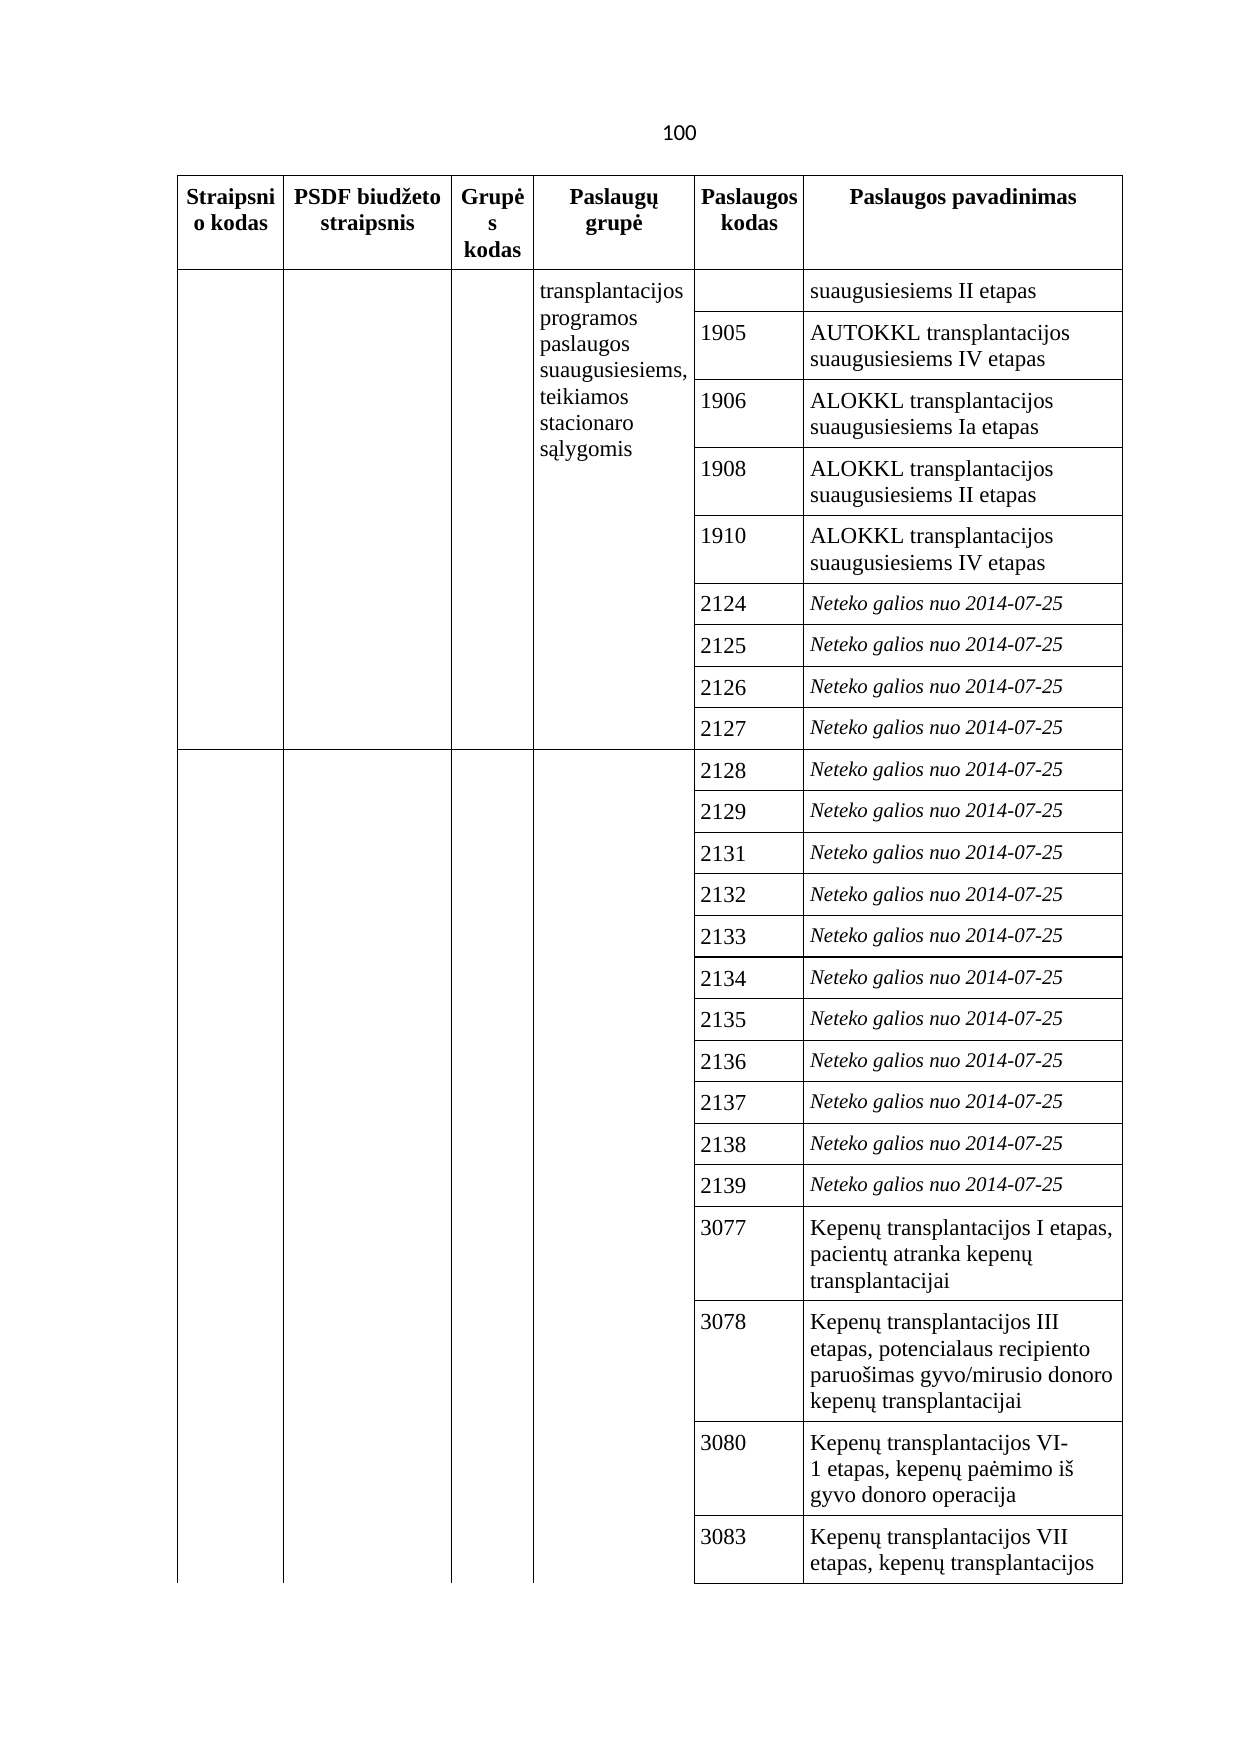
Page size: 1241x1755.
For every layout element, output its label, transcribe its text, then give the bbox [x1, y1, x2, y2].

table_cell [178, 1081, 283, 1123]
table_cell Kepenų transplantacijos VII etapas, kepenų transplantacijos [804, 1516, 1122, 1583]
table_cell [178, 750, 283, 790]
table_cell 2136 [695, 1041, 803, 1081]
table_cell Neteko galios nuo 2014-07-25 [804, 791, 1122, 832]
table_cell [178, 956, 283, 998]
table_cell [534, 998, 694, 1039]
table_cell [284, 707, 451, 749]
table_cell [452, 1081, 533, 1123]
table_cell [534, 1421, 694, 1515]
table_cell 3083 [695, 1516, 803, 1583]
table_cell [452, 707, 533, 749]
table_cell [284, 1421, 451, 1515]
table_cell [178, 915, 283, 956]
table_cell Neteko galios nuo 2014-07-25 [804, 708, 1122, 749]
table_cell [178, 624, 283, 666]
table_cell [178, 583, 283, 624]
table_cell 3077 [695, 1207, 803, 1300]
table_cell [178, 873, 283, 915]
table_cell [534, 1206, 694, 1300]
table_cell Neteko galios nuo 2014-07-25 [804, 625, 1122, 666]
table_cell [452, 1164, 533, 1206]
table_cell 2129 [695, 791, 803, 832]
table_cell [178, 1421, 283, 1515]
table_cell [284, 1040, 451, 1081]
table_header Paslaugos pavadinimas [804, 176, 1122, 269]
table_cell 3080 [695, 1422, 803, 1515]
table_cell [178, 1164, 283, 1206]
table_header Straipsnio kodas [178, 176, 283, 269]
table_cell [178, 832, 283, 873]
table_cell [178, 666, 283, 707]
table_cell Neteko galios nuo 2014-07-25 [804, 833, 1122, 873]
table_cell Neteko galios nuo 2014-07-25 [804, 584, 1122, 624]
table_cell 2139 [695, 1165, 803, 1206]
table_cell Neteko galios nuo 2014-07-25 [804, 750, 1122, 790]
table_cell [534, 790, 694, 832]
table_cell [284, 956, 451, 998]
table_cell 2138 [695, 1124, 803, 1164]
table_cell [534, 1123, 694, 1164]
table_cell 2126 [695, 667, 803, 707]
table_cell [284, 624, 451, 666]
table_cell [178, 1040, 283, 1081]
table_cell Neteko galios nuo 2014-07-25 [804, 999, 1122, 1039]
table_cell [452, 790, 533, 832]
table_cell 2127 [695, 708, 803, 749]
table_cell suaugusiesiems II etapas [804, 270, 1122, 311]
table_cell Kepenų transplantacijos III etapas, potencialaus recipiento paruošimas gyvo/mirusio donoro kepenų transplantacijai [804, 1301, 1122, 1421]
table_cell [534, 832, 694, 873]
table_cell [284, 1300, 451, 1421]
table_cell [178, 379, 283, 447]
table_cell [534, 1040, 694, 1081]
table_cell [284, 666, 451, 707]
table_cell [452, 873, 533, 915]
table_cell [284, 1515, 451, 1583]
table_cell [284, 311, 451, 379]
table_cell [178, 707, 283, 749]
table_cell [452, 956, 533, 998]
table_cell [534, 1164, 694, 1206]
table_cell Neteko galios nuo 2014-07-25 [804, 958, 1122, 998]
table_cell [534, 1081, 694, 1123]
table_cell [452, 1421, 533, 1515]
table_cell [534, 1515, 694, 1583]
table_cell Kepenų transplantacijos I etapas, pacientų atranka kepenų transplantacijai [804, 1207, 1122, 1300]
table_header Grupės kodas [452, 176, 533, 269]
table_cell 2137 [695, 1082, 803, 1123]
table_header Paslaugos kodas [695, 176, 803, 269]
table_cell [452, 915, 533, 956]
table_cell 2132 [695, 874, 803, 915]
table_cell 2124 [695, 584, 803, 624]
table_cell [452, 998, 533, 1039]
table_cell [534, 956, 694, 998]
table_cell [695, 270, 803, 311]
table_cell [534, 666, 694, 707]
table_cell [284, 1164, 451, 1206]
table_cell [534, 750, 694, 790]
table_cell [284, 379, 451, 447]
table_cell Neteko galios nuo 2014-07-25 [804, 667, 1122, 707]
table_cell [452, 750, 533, 790]
table_cell [284, 790, 451, 832]
table_cell [178, 1206, 283, 1300]
table_cell [534, 1300, 694, 1421]
table_cell [284, 583, 451, 624]
table_cell [178, 1515, 283, 1583]
table_cell Neteko galios nuo 2014-07-25 [804, 1165, 1122, 1206]
table_cell transplantacijos programos paslaugos suaugusiesiems, teikiamos stacionaro sąlygomis [534, 270, 694, 666]
table_cell ALOKKL transplantacijos suaugusiesiems Ia etapas [804, 380, 1122, 447]
table_cell [178, 1123, 283, 1164]
table_cell ALOKKL transplantacijos suaugusiesiems II etapas [804, 448, 1122, 514]
table_cell [452, 1300, 533, 1421]
table_cell [284, 832, 451, 873]
table_cell [284, 515, 451, 582]
table_cell 2125 [695, 625, 803, 666]
table_cell [284, 915, 451, 956]
table_cell [284, 1081, 451, 1123]
table_cell [534, 873, 694, 915]
table_cell [178, 998, 283, 1039]
table_cell [284, 873, 451, 915]
table_cell [178, 270, 283, 311]
table_cell 1910 [695, 516, 803, 582]
table_cell ALOKKL transplantacijos suaugusiesiems IV etapas [804, 516, 1122, 582]
table_cell [284, 750, 451, 790]
table_cell Neteko galios nuo 2014-07-25 [804, 1041, 1122, 1081]
table_cell 2133 [695, 916, 803, 956]
table_cell Neteko galios nuo 2014-07-25 [804, 1082, 1122, 1123]
table_cell 2134 [695, 958, 803, 998]
table_cell [178, 311, 283, 379]
table_cell AUTOKKL transplantacijos suaugusiesiems IV etapas [804, 312, 1122, 379]
table_cell 2131 [695, 833, 803, 873]
table_header PSDF biudžeto straipsnis [284, 176, 451, 269]
table_cell [452, 1123, 533, 1164]
table_cell Neteko galios nuo 2014-07-25 [804, 916, 1122, 956]
table_cell Neteko galios nuo 2014-07-25 [804, 874, 1122, 915]
table_cell [178, 790, 283, 832]
table_cell [452, 1515, 533, 1583]
table_cell [452, 1040, 533, 1081]
table_cell [452, 1206, 533, 1300]
table_header Paslaugų grupė [534, 176, 694, 269]
table_cell [452, 666, 533, 707]
table_cell 2128 [695, 750, 803, 790]
table_cell Kepenų transplantacijos VI-1 etapas, kepenų paėmimo iš gyvo donoro operacija [804, 1422, 1122, 1515]
table_cell 1908 [695, 448, 803, 514]
table_cell [178, 447, 283, 514]
table_cell [534, 707, 694, 749]
table_cell [284, 1206, 451, 1300]
table_cell 1906 [695, 380, 803, 447]
table_cell 2135 [695, 999, 803, 1039]
table_cell [284, 1123, 451, 1164]
table_cell Neteko galios nuo 2014-07-25 [804, 1124, 1122, 1164]
table_cell [452, 832, 533, 873]
table_cell [284, 998, 451, 1039]
table_cell [284, 447, 451, 514]
table_cell [178, 1300, 283, 1421]
table_cell 1905 [695, 312, 803, 379]
table_cell [534, 915, 694, 956]
table_cell [284, 270, 451, 311]
table_cell [452, 270, 533, 666]
table_cell [178, 515, 283, 582]
table_cell 3078 [695, 1301, 803, 1421]
